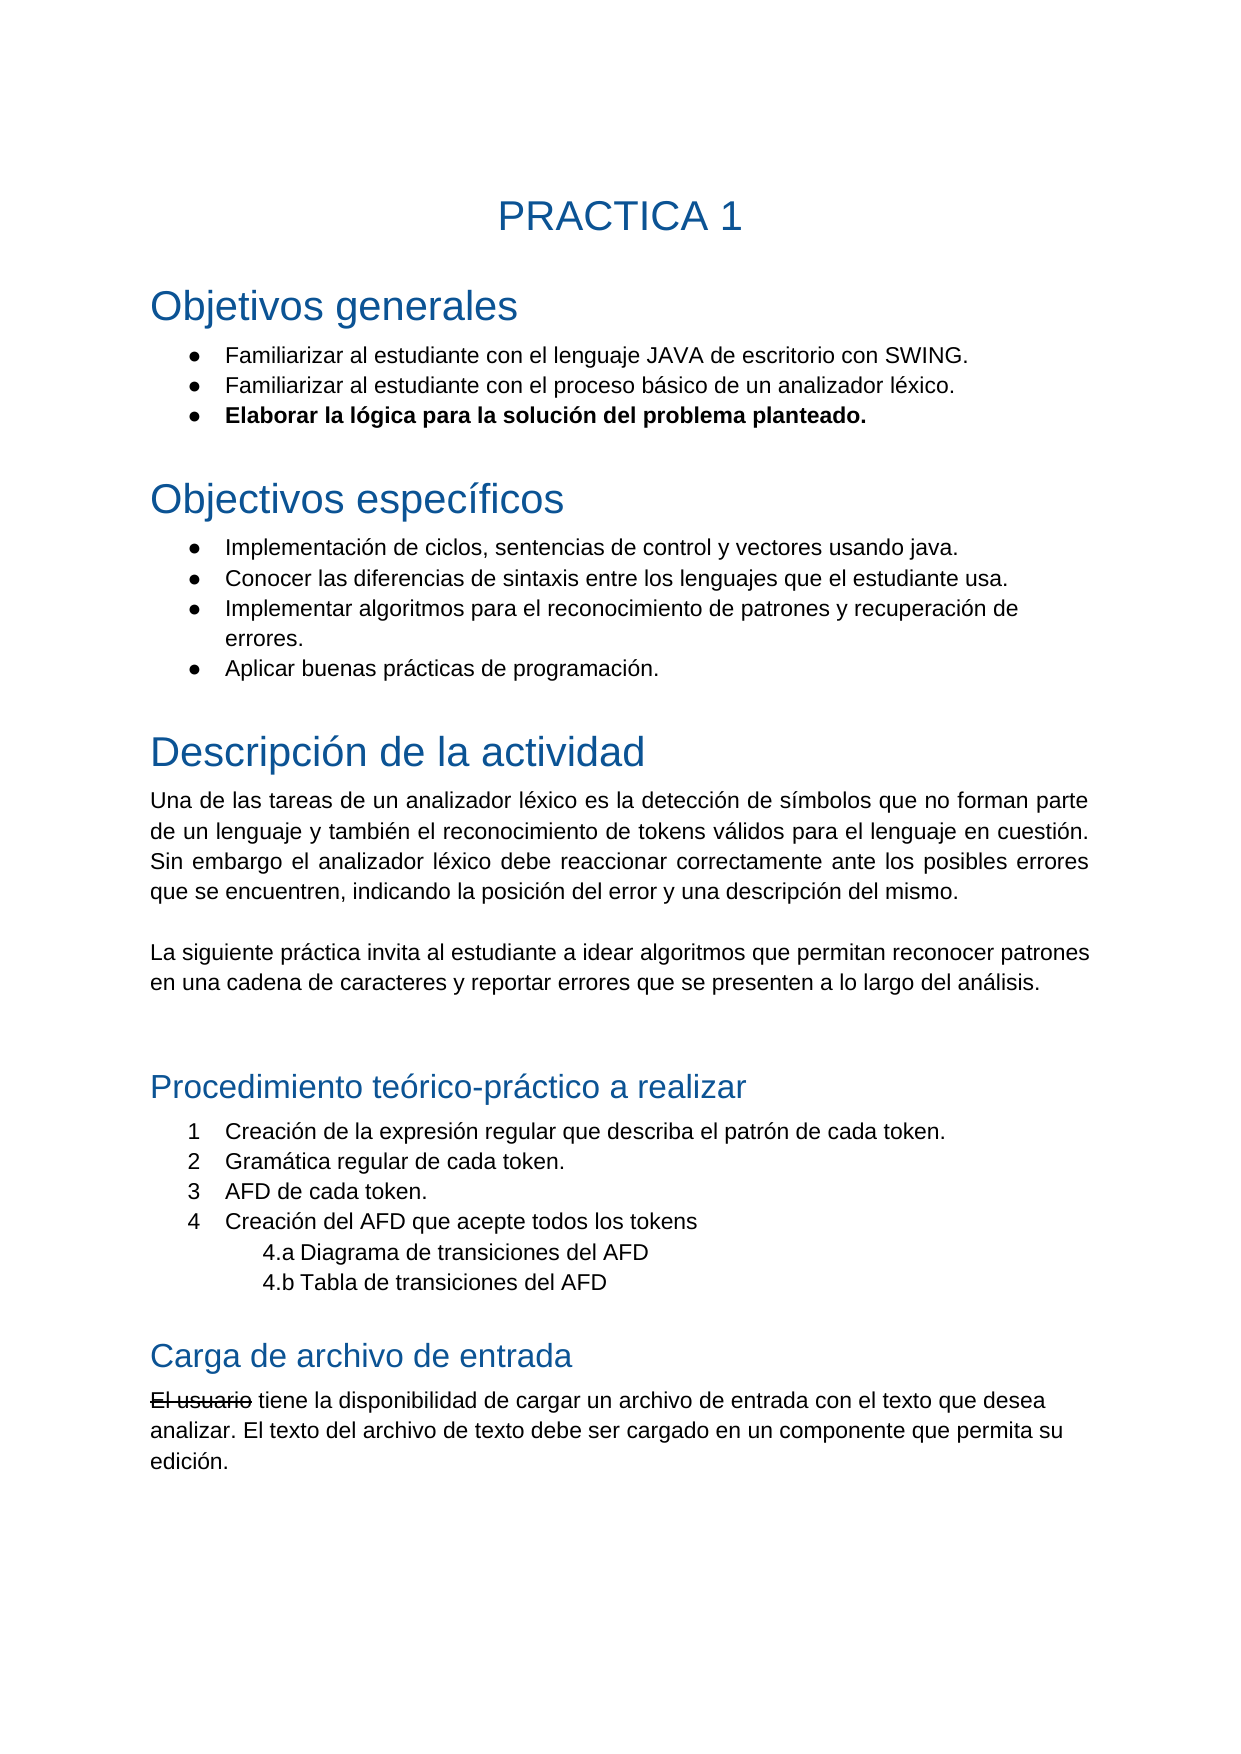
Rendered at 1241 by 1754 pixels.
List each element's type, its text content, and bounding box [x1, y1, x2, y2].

list Conocer las diferencias de sintaxis entre los lenguajes que el estudiante usa. [187, 564, 1090, 591]
list Familiarizar al estudiante con el lenguaje JAVA de escritorio con SWING. [187, 342, 1090, 368]
text Una de las tareas de un analizador léxico es la detección de símbolos que no forman parte de un lenguaje y también el reconocimiento de tokens válidos para el lenguaje en cuestión. Sin embargo el analizador léxico debe reaccionar correctamente ante los posibles errores que se encuentren, indicando la posición del error y una descripción del mismo. [150, 787, 1090, 904]
list Diagrama de transiciones del AFD [262, 1238, 1090, 1265]
subtitle Objetivos generales [150, 281, 1090, 329]
list Creación de la expresión regular que describa el patrón de cada token. [187, 1118, 1090, 1144]
subtitle Carga de archivo de entrada [150, 1336, 1090, 1375]
list Tabla de transiciones del AFD [262, 1269, 1090, 1295]
list Aplicar buenas prácticas de programación. [187, 655, 1090, 682]
list Implementación de ciclos, sentencias de control y vectores usando java. [187, 534, 1090, 561]
text La siguiente práctica invita al estudiante a idear algoritmos que permitan reconocer patrones en una cadena de caracteres y reportar errores que se presenten a lo largo del análisis. [150, 938, 1090, 995]
text El usuario tiene la disponibilidad de cargar un archivo de entrada con el texto que desea analizar. El texto del archivo de texto debe ser cargado en un componente que permita su edición. [150, 1387, 1090, 1474]
list Elaborar la lógica para la solución del problema planteado. [187, 402, 1090, 428]
subtitle PRACTICA 1 [150, 192, 1090, 239]
list Implementar algoritmos para el reconocimiento de patrones y recuperación de errores. [187, 595, 1090, 651]
subtitle Objectivos específicos [150, 474, 1090, 522]
list Gramática regular de cada token. [187, 1148, 1090, 1174]
list Creación del AFD que acepte todos los tokens [187, 1208, 1090, 1234]
list Familiarizar al estudiante con el proceso básico de un analizador léxico. [187, 372, 1090, 398]
list AFD de cada token. [187, 1178, 1090, 1204]
subtitle Procedimiento teórico-práctico a realizar [150, 1067, 1090, 1105]
subtitle Descripción de la actividad [150, 727, 1090, 775]
